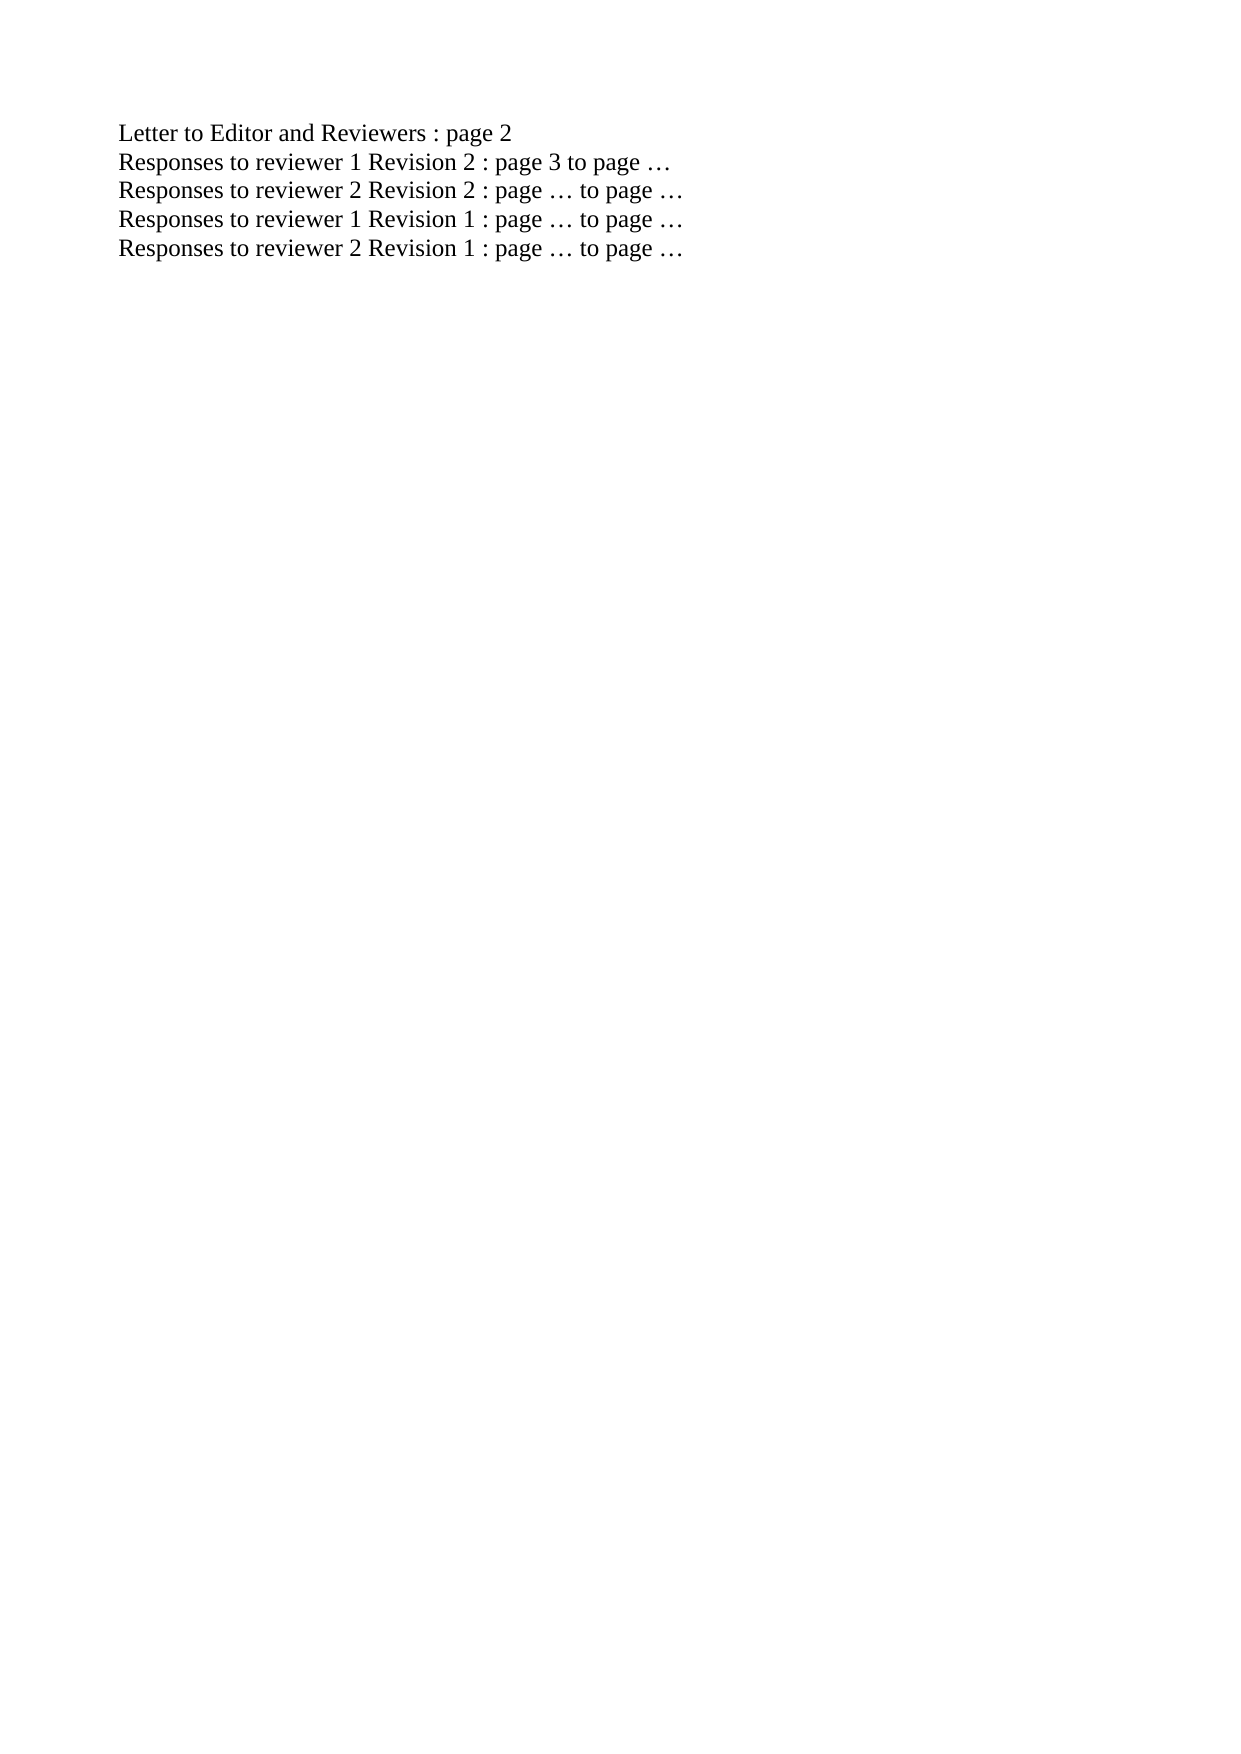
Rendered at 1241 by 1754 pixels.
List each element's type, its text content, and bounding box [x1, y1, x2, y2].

text Responses to reviewer 2 Revision 2 : page … to page … [118, 176, 1122, 204]
text Responses to reviewer 1 Revision 1 : page … to page … [118, 204, 1122, 233]
text Responses to reviewer 1 Revision 2 : page 3 to page … [118, 147, 1122, 176]
text Responses to reviewer 2 Revision 1 : page … to page … [118, 233, 1122, 262]
text Letter to Editor and Reviewers : page 2 [118, 118, 1122, 147]
